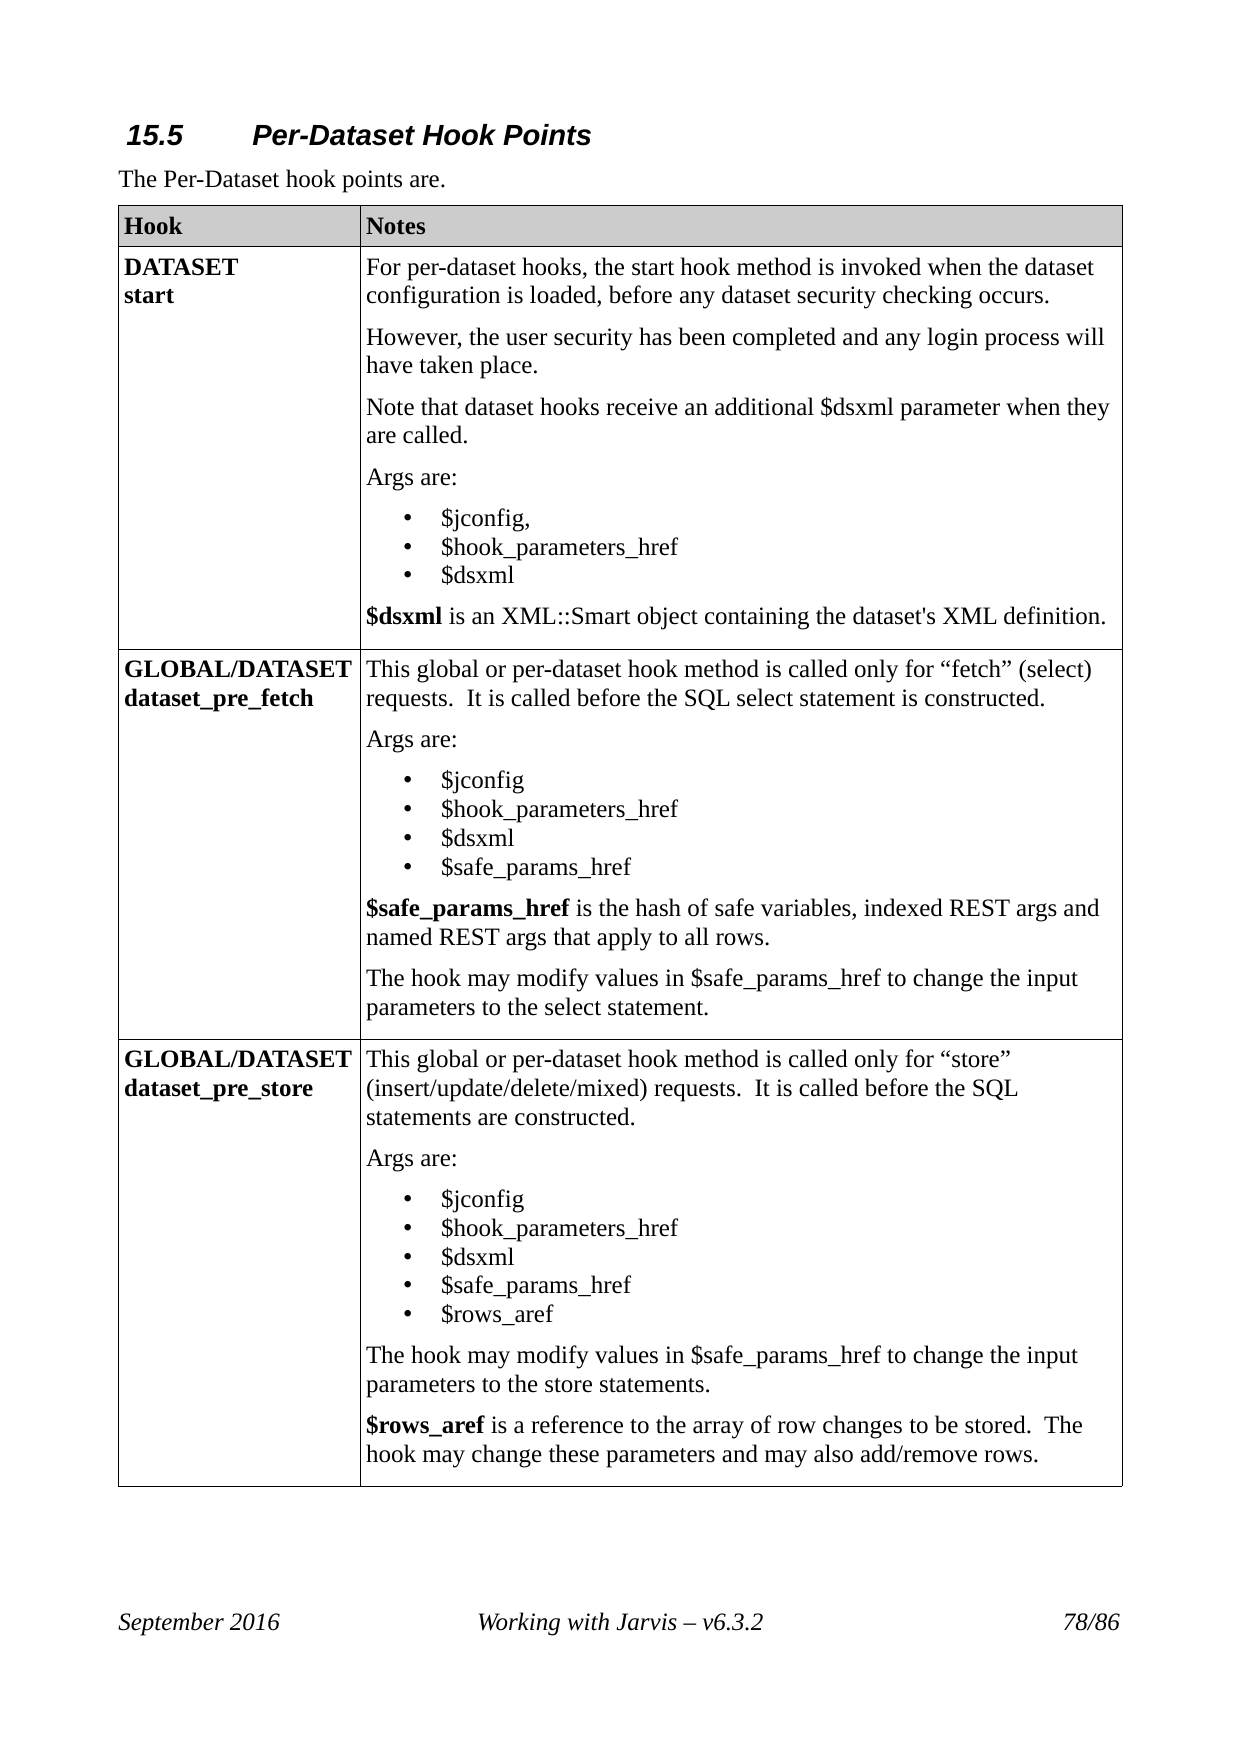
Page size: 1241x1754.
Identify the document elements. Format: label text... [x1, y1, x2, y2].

table_header Notes [361, 206, 1122, 246]
text The Per-Dataset hook points are. [118, 164, 1122, 193]
table_cell This global or per-dataset hook method is called only for “fetch” (select) requests. It is called before the SQL select statement is constructed. Args are: $jconfig $hook_parameters_href $dsxml $safe_params_href $safe_params_href is the hash of safe variables, indexed REST args and named REST args that apply to all rows. The hook may modify values in $safe_params_href to change the input parameters to the select statement. [361, 650, 1122, 1038]
subtitle Per-Dataset Hook Points [118, 118, 1122, 152]
table_cell GLOBAL/DATASET dataset_pre_fetch [119, 650, 360, 1038]
table_cell DATASET start [119, 247, 360, 648]
table_header Hook [119, 206, 360, 246]
table_cell GLOBAL/DATASET dataset_pre_store [119, 1040, 360, 1486]
table_cell For per-dataset hooks, the start hook method is invoked when the dataset configuration is loaded, before any dataset security checking occurs. However, the user security has been completed and any login process will have taken place. Note that dataset hooks receive an additional $dsxml parameter when they are called. Args are: $jconfig, $hook_parameters_href $dsxml $dsxml is an XML::Smart object containing the dataset's XML definition. [361, 247, 1122, 648]
table_cell This global or per-dataset hook method is called only for “store” (insert/update/delete/mixed) requests. It is called before the SQL statements are constructed. Args are: $jconfig $hook_parameters_href $dsxml $safe_params_href $rows_aref The hook may modify values in $safe_params_href to change the input parameters to the store statements. $rows_aref is a reference to the array of row changes to be stored. The hook may change these parameters and may also add/remove rows. [361, 1040, 1122, 1486]
